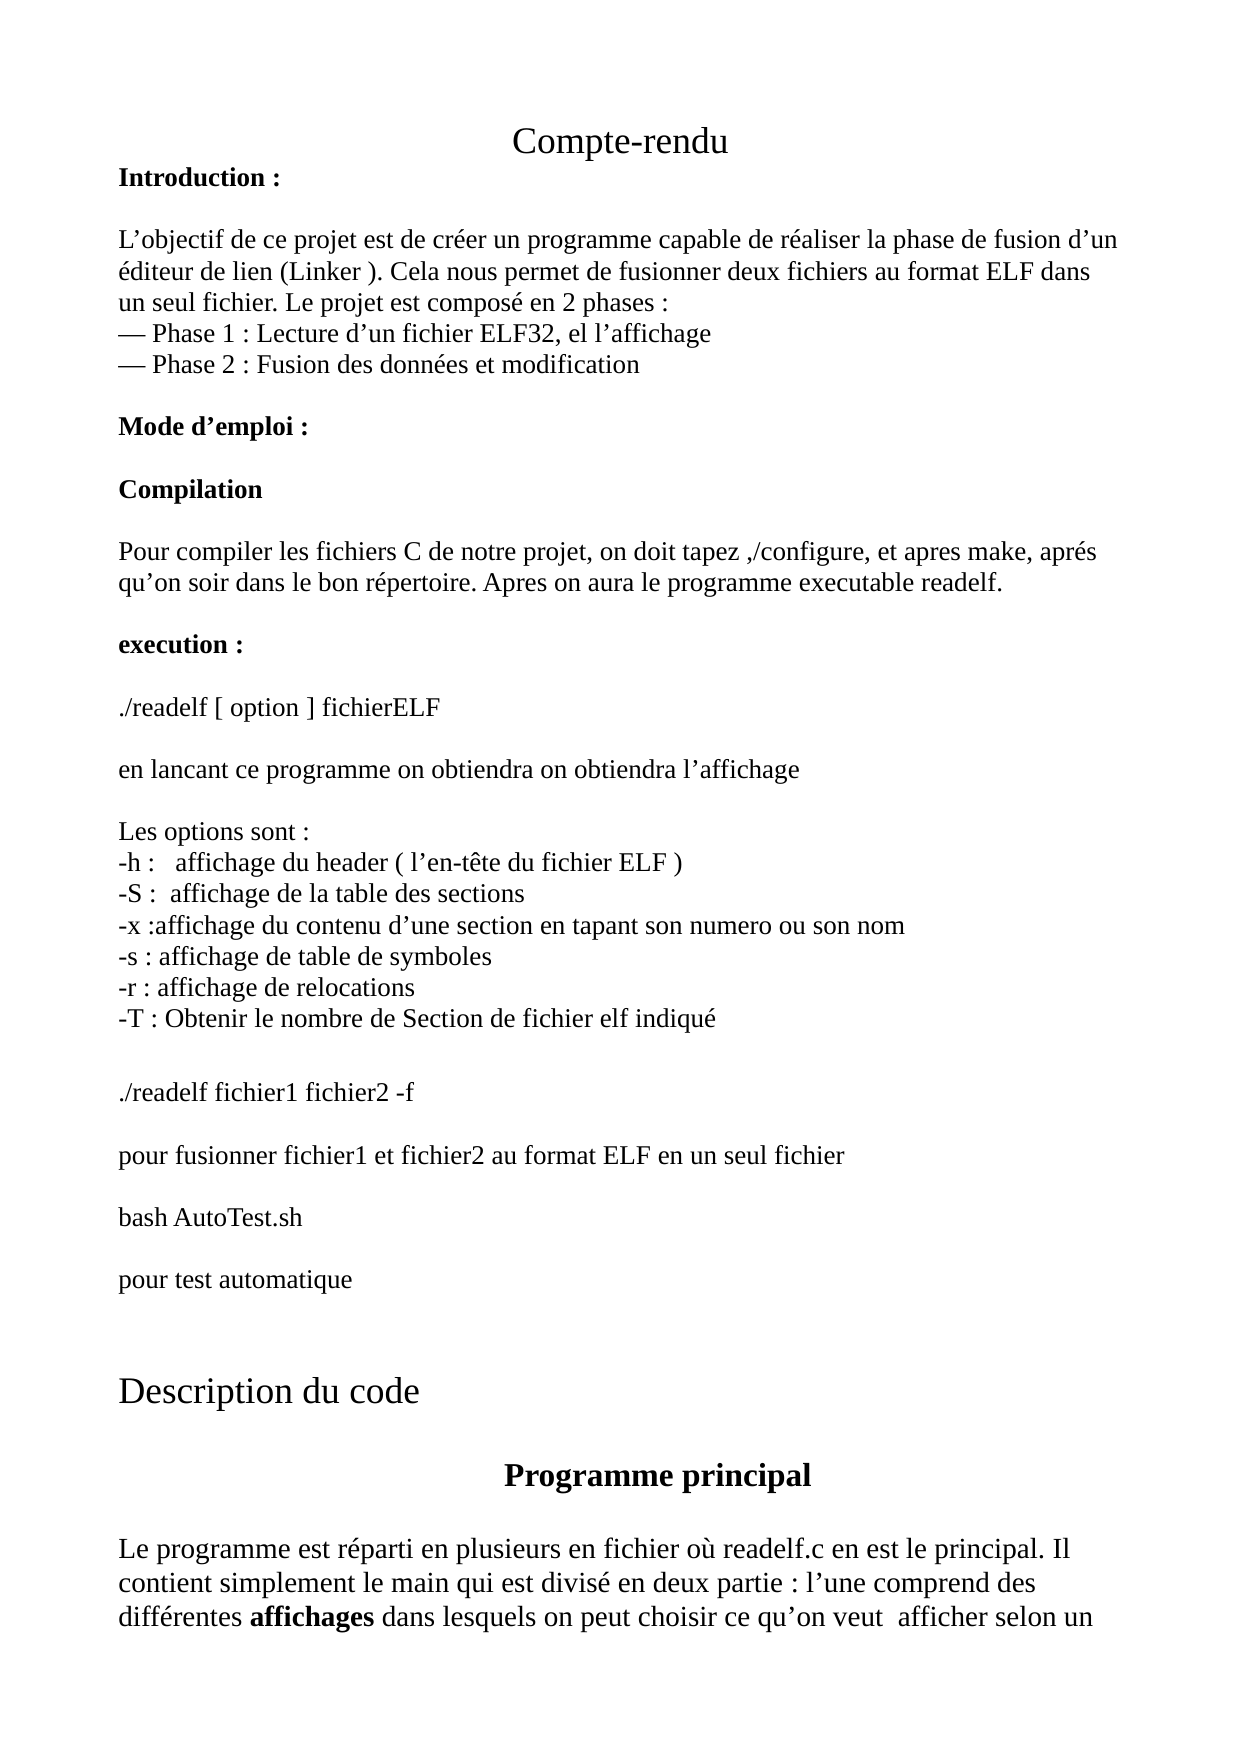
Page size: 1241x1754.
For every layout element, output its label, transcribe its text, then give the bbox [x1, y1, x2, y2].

text Les options sont : [118, 815, 1122, 846]
text ./readelf fichier1 fichier2 -f [118, 1076, 1122, 1108]
text Le programme est réparti en plusieurs en fichier où readelf.c en est le principal. Il contient simplement le main qui est divisé en deux partie : l’une comprend des différentes affichages dans lesquels on peut choisir ce qu’on veut afficher selon un [118, 1532, 1122, 1632]
text bash AutoTest.sh [118, 1201, 1122, 1232]
text -T : Obtenir le nombre de Section de fichier elf indiqué [118, 1002, 1122, 1033]
text Mode d’emploi : [118, 410, 1122, 442]
text -h : affichage du header ( l’en-tête du fichier ELF ) [118, 846, 1122, 878]
text -s : affichage de table de symboles [118, 940, 1122, 971]
text -x :affichage du contenu d’une section en tapant son numero ou son nom [118, 909, 1122, 940]
text Introduction : [118, 161, 1122, 192]
text — Phase 2 : Fusion des données et modification [118, 348, 1122, 379]
text en lancant ce programme on obtiendra on obtiendra l’affichage [118, 753, 1122, 784]
text Compte-rendu [118, 118, 1122, 161]
text Description du code [118, 1369, 1122, 1412]
text pour fusionner fichier1 et fichier2 au format ELF en un seul fichier [118, 1139, 1122, 1170]
text -r : affichage de relocations [118, 971, 1122, 1002]
text Pour compiler les fichiers C de notre projet, on doit tapez ,/configure, et apres make, aprés qu’on soir dans le bon répertoire. Apres on aura le programme executable readelf. [118, 535, 1122, 597]
text ./readelf [ option ] fichierELF [118, 691, 1122, 722]
text execution : [118, 628, 1122, 659]
text pour test automatique [118, 1263, 1122, 1294]
text — Phase 1 : Lecture d’un fichier ELF32, el l’affichage [118, 317, 1122, 348]
text -S : affichage de la table des sections [118, 878, 1122, 909]
list Programme principal [156, 1455, 1122, 1493]
text Compilation [118, 473, 1122, 504]
text L’objectif de ce projet est de créer un programme capable de réaliser la phase de fusion d’un éditeur de lien (Linker ). Cela nous permet de fusionner deux fichiers au format ELF dans un seul fichier. Le projet est composé en 2 phases : [118, 223, 1122, 317]
